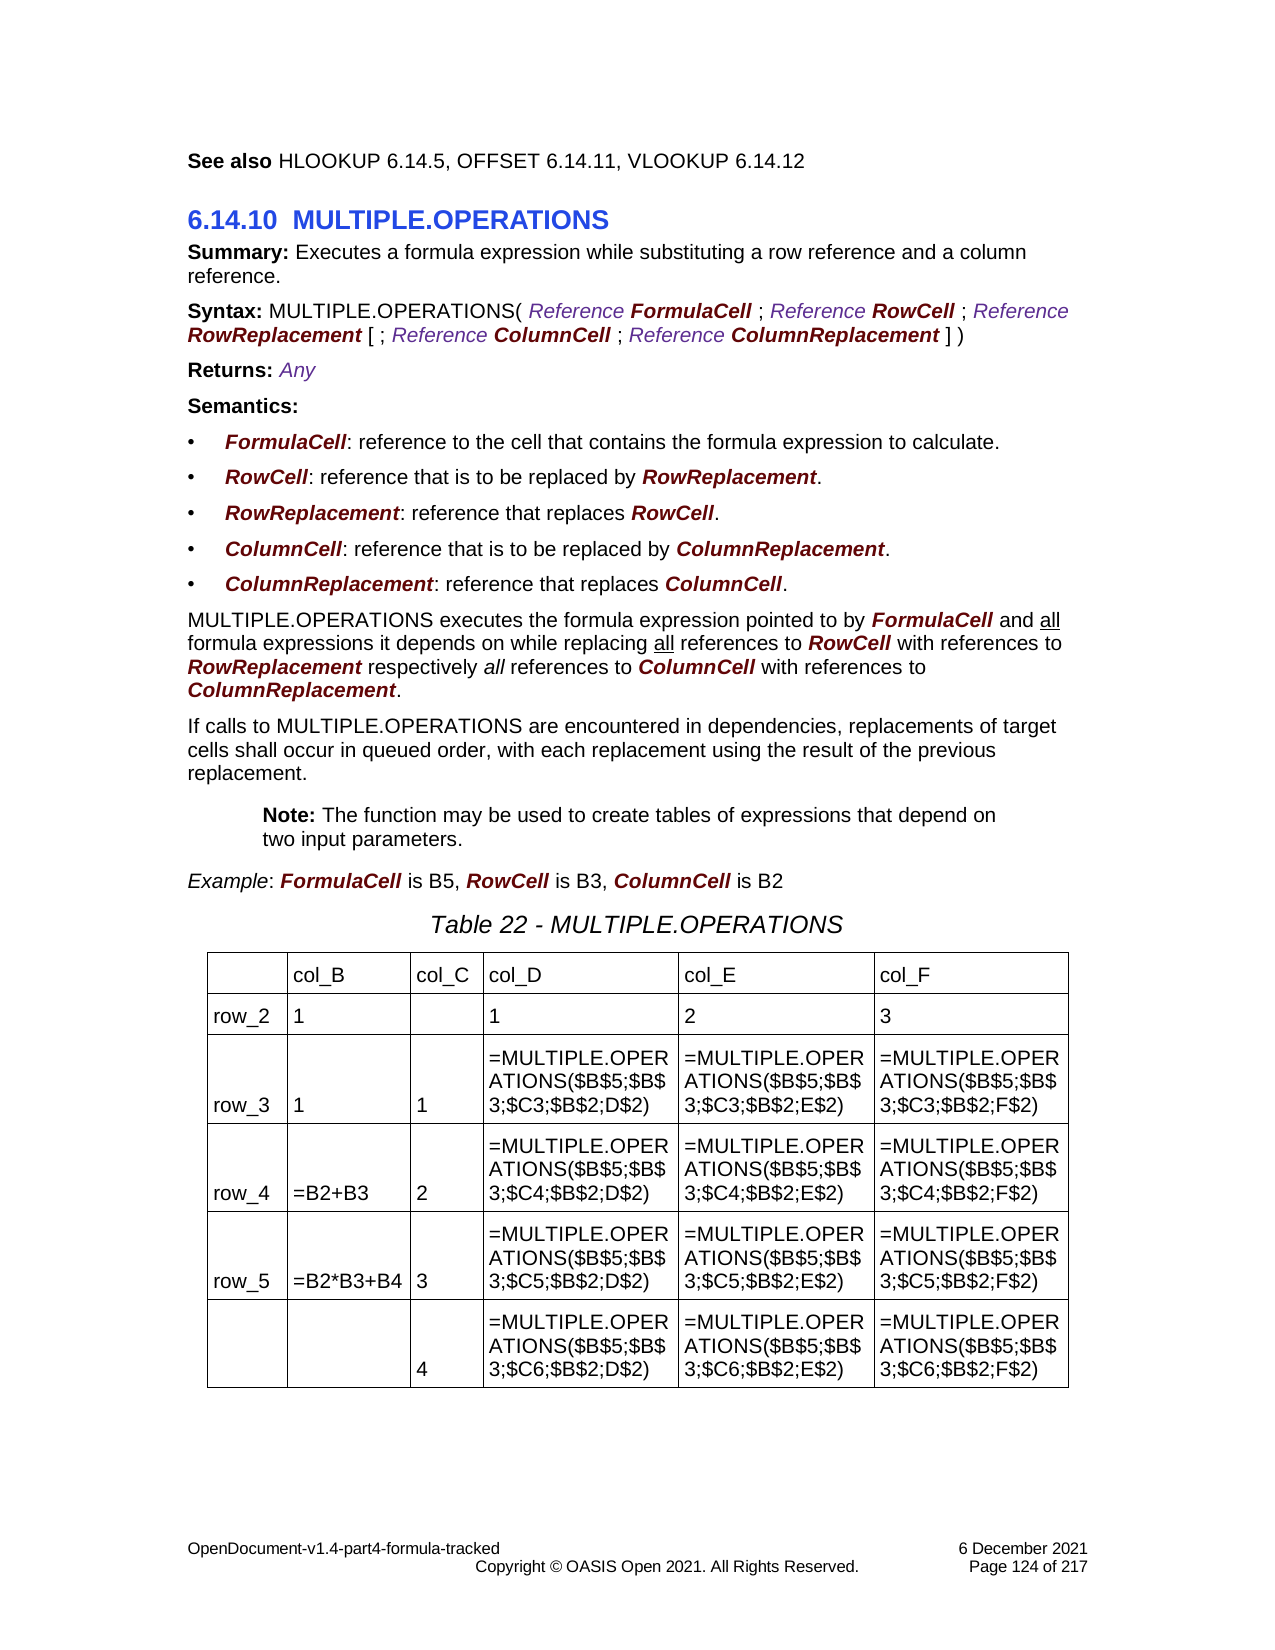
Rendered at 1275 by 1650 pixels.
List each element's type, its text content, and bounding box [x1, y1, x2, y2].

text Semantics: [187, 394, 1088, 418]
table_header col_B [288, 953, 410, 993]
table_cell =MULTIPLE.OPERATIONS($B$5;$B$3;$C5;$B$2;D$2) [484, 1212, 678, 1299]
text Table 22 - MULTIPLE.OPERATIONS [187, 911, 1088, 939]
table_cell [288, 1300, 410, 1387]
table_cell =MULTIPLE.OPERATIONS($B$5;$B$3;$C4;$B$2;E$2) [679, 1124, 874, 1211]
table_header col_E [679, 953, 874, 993]
table_cell 2 [679, 994, 874, 1034]
list RowCell: reference that is to be replaced by RowReplacement. [187, 466, 1088, 489]
table_cell 4 [411, 1300, 483, 1387]
table_cell =MULTIPLE.OPERATIONS($B$5;$B$3;$C6;$B$2;E$2) [679, 1300, 874, 1387]
table_cell =MULTIPLE.OPERATIONS($B$5;$B$3;$C3;$B$2;D$2) [484, 1035, 678, 1122]
text Returns: Any [187, 359, 1088, 382]
table_cell =B2*B3+B4 [288, 1212, 410, 1299]
table_cell =MULTIPLE.OPERATIONS($B$5;$B$3;$C6;$B$2;F$2) [875, 1300, 1068, 1387]
table_cell 1 [288, 994, 410, 1034]
text MULTIPLE.OPERATIONS executes the formula expression pointed to by FormulaCell and all formula expressions it depends on while replacing all references to RowCell with references to RowReplacement respectively all references to ColumnCell with references to ColumnReplacement. [187, 608, 1088, 702]
text Summary: Executes a formula expression while substituting a row reference and a column reference. [187, 241, 1088, 288]
table_cell 1 [411, 1035, 483, 1122]
table_cell row_4 [208, 1124, 287, 1211]
table_cell =MULTIPLE.OPERATIONS($B$5;$B$3;$C5;$B$2;E$2) [679, 1212, 874, 1299]
table_cell 2 [411, 1124, 483, 1211]
text Note: The function may be used to create tables of expressions that depend on two input parameters. [262, 804, 1013, 851]
list ColumnReplacement: reference that replaces ColumnCell. [187, 573, 1088, 596]
table_cell =MULTIPLE.OPERATIONS($B$5;$B$3;$C4;$B$2;F$2) [875, 1124, 1068, 1211]
table_cell =MULTIPLE.OPERATIONS($B$5;$B$3;$C4;$B$2;D$2) [484, 1124, 678, 1211]
table_cell =B2+B3 [288, 1124, 410, 1211]
table_cell =MULTIPLE.OPERATIONS($B$5;$B$3;$C3;$B$2;E$2) [679, 1035, 874, 1122]
table_header col_F [875, 953, 1068, 993]
text Example: FormulaCell is B5, RowCell is B3, ColumnCell is B2 [187, 869, 1088, 893]
table_cell =MULTIPLE.OPERATIONS($B$5;$B$3;$C5;$B$2;F$2) [875, 1212, 1068, 1299]
table_cell row_2 [208, 994, 287, 1034]
list FormulaCell: reference to the cell that contains the formula expression to calculate. [187, 430, 1088, 454]
text See also HLOOKUP 6.14.5, OFFSET 6.14.11, VLOOKUP 6.14.12 [187, 150, 1088, 173]
table_cell 1 [288, 1035, 410, 1122]
text If calls to MULTIPLE.OPERATIONS are encountered in dependencies, replacements of target cells shall occur in queued order, with each replacement using the result of the previous replacement. [187, 714, 1088, 785]
list ColumnCell: reference that is to be replaced by ColumnReplacement. [187, 537, 1088, 561]
table_header col_D [484, 953, 678, 993]
text Syntax: MULTIPLE.OPERATIONS( Reference FormulaCell ; Reference RowCell ; Reference RowReplacement [ ; Reference ColumnCell ; Reference ColumnReplacement ] ) [187, 300, 1088, 347]
table_cell [208, 1300, 287, 1387]
table_cell 3 [875, 994, 1068, 1034]
list RowReplacement: reference that replaces RowCell. [187, 501, 1088, 525]
table_cell =MULTIPLE.OPERATIONS($B$5;$B$3;$C3;$B$2;F$2) [875, 1035, 1068, 1122]
table_cell 3 [411, 1212, 483, 1299]
table_cell row_5 [208, 1212, 287, 1299]
table_header col_C [411, 953, 483, 993]
table_cell =MULTIPLE.OPERATIONS($B$5;$B$3;$C6;$B$2;D$2) [484, 1300, 678, 1387]
table_cell [411, 994, 483, 1034]
table_cell 1 [484, 994, 678, 1034]
table_header [208, 953, 287, 993]
table_cell row_3 [208, 1035, 287, 1122]
subtitle MULTIPLE.OPERATIONS [187, 204, 1088, 234]
